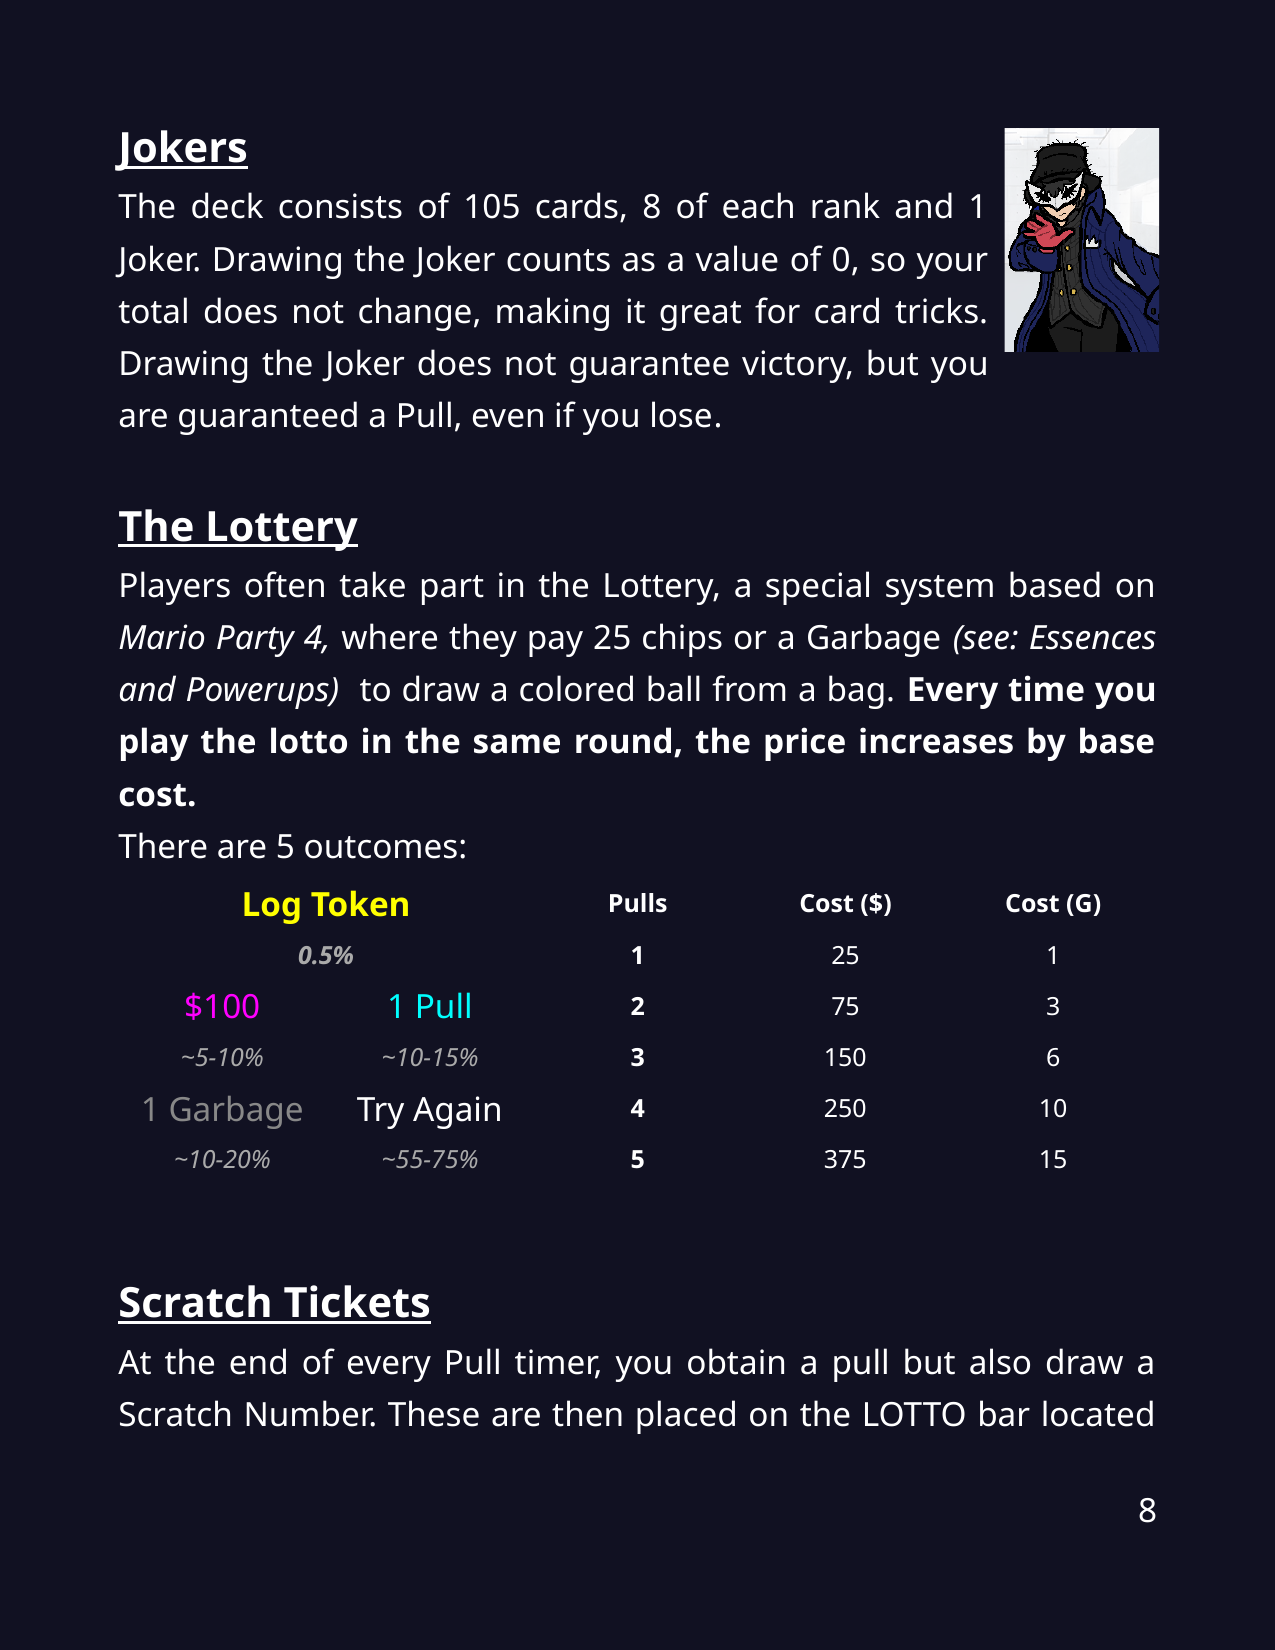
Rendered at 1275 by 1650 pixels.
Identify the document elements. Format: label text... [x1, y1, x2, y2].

text At the end of every Pull timer, you obtain a pull but also draw a Scratch Number. These are then placed on the LOTTO bar located [118, 1338, 1157, 1436]
table_cell 0.5% [118, 932, 533, 977]
table_cell 25 [741, 932, 949, 977]
table_header Cost ($) [741, 875, 949, 932]
text Players often take part in the Lottery, a special system based on Mario Party 4, where they pay 25 chips or a Garbage (see: Essences and Powerups) to draw a colored ball from a bag. Every time you play the lotto in the same round, the price increases by base cost. [118, 562, 1157, 816]
table_cell ~55-75% [326, 1136, 533, 1182]
table_cell 4 [534, 1080, 741, 1136]
text There are 5 outcomes: [118, 823, 1157, 868]
table_cell 250 [741, 1080, 949, 1136]
table_cell ~10-20% [118, 1136, 326, 1182]
text Scratch Tickets [118, 1273, 1157, 1330]
table_cell 1 Pull [326, 977, 533, 1034]
table_cell Try Again [326, 1080, 533, 1136]
table_header Pulls [534, 875, 741, 932]
table_cell 150 [741, 1034, 949, 1079]
text The deck consists of 105 cards, 8 of each rank and 1 Joker. Drawing the Joker counts as a value of 0, so your total does not change, making it great for card tricks. Drawing the Joker does not guarantee victory, but you are guaranteed a Pull, even if you lose. [118, 352, 1157, 437]
table_cell 15 [949, 1136, 1157, 1182]
table_cell 375 [741, 1136, 949, 1182]
table_cell 1 Garbage [118, 1080, 326, 1136]
table_cell 1 [949, 932, 1157, 977]
table_cell 2 [534, 977, 741, 1034]
table_header Log Token [118, 875, 533, 932]
table_cell $100 [118, 977, 326, 1034]
table_cell ~10-15% [326, 1034, 533, 1079]
table_cell 6 [949, 1034, 1157, 1079]
text The Lottery [118, 496, 1157, 553]
picture [1004, 128, 1160, 352]
table_cell 5 [534, 1136, 741, 1182]
table_cell 1 [534, 932, 741, 977]
table_header Cost (G) [949, 875, 1157, 932]
table_cell 75 [741, 977, 949, 1034]
text Jokers [118, 118, 1157, 175]
table_cell 10 [949, 1080, 1157, 1136]
table_cell ~5-10% [118, 1034, 326, 1079]
table_cell 3 [949, 977, 1157, 1034]
table_cell 3 [534, 1034, 741, 1079]
